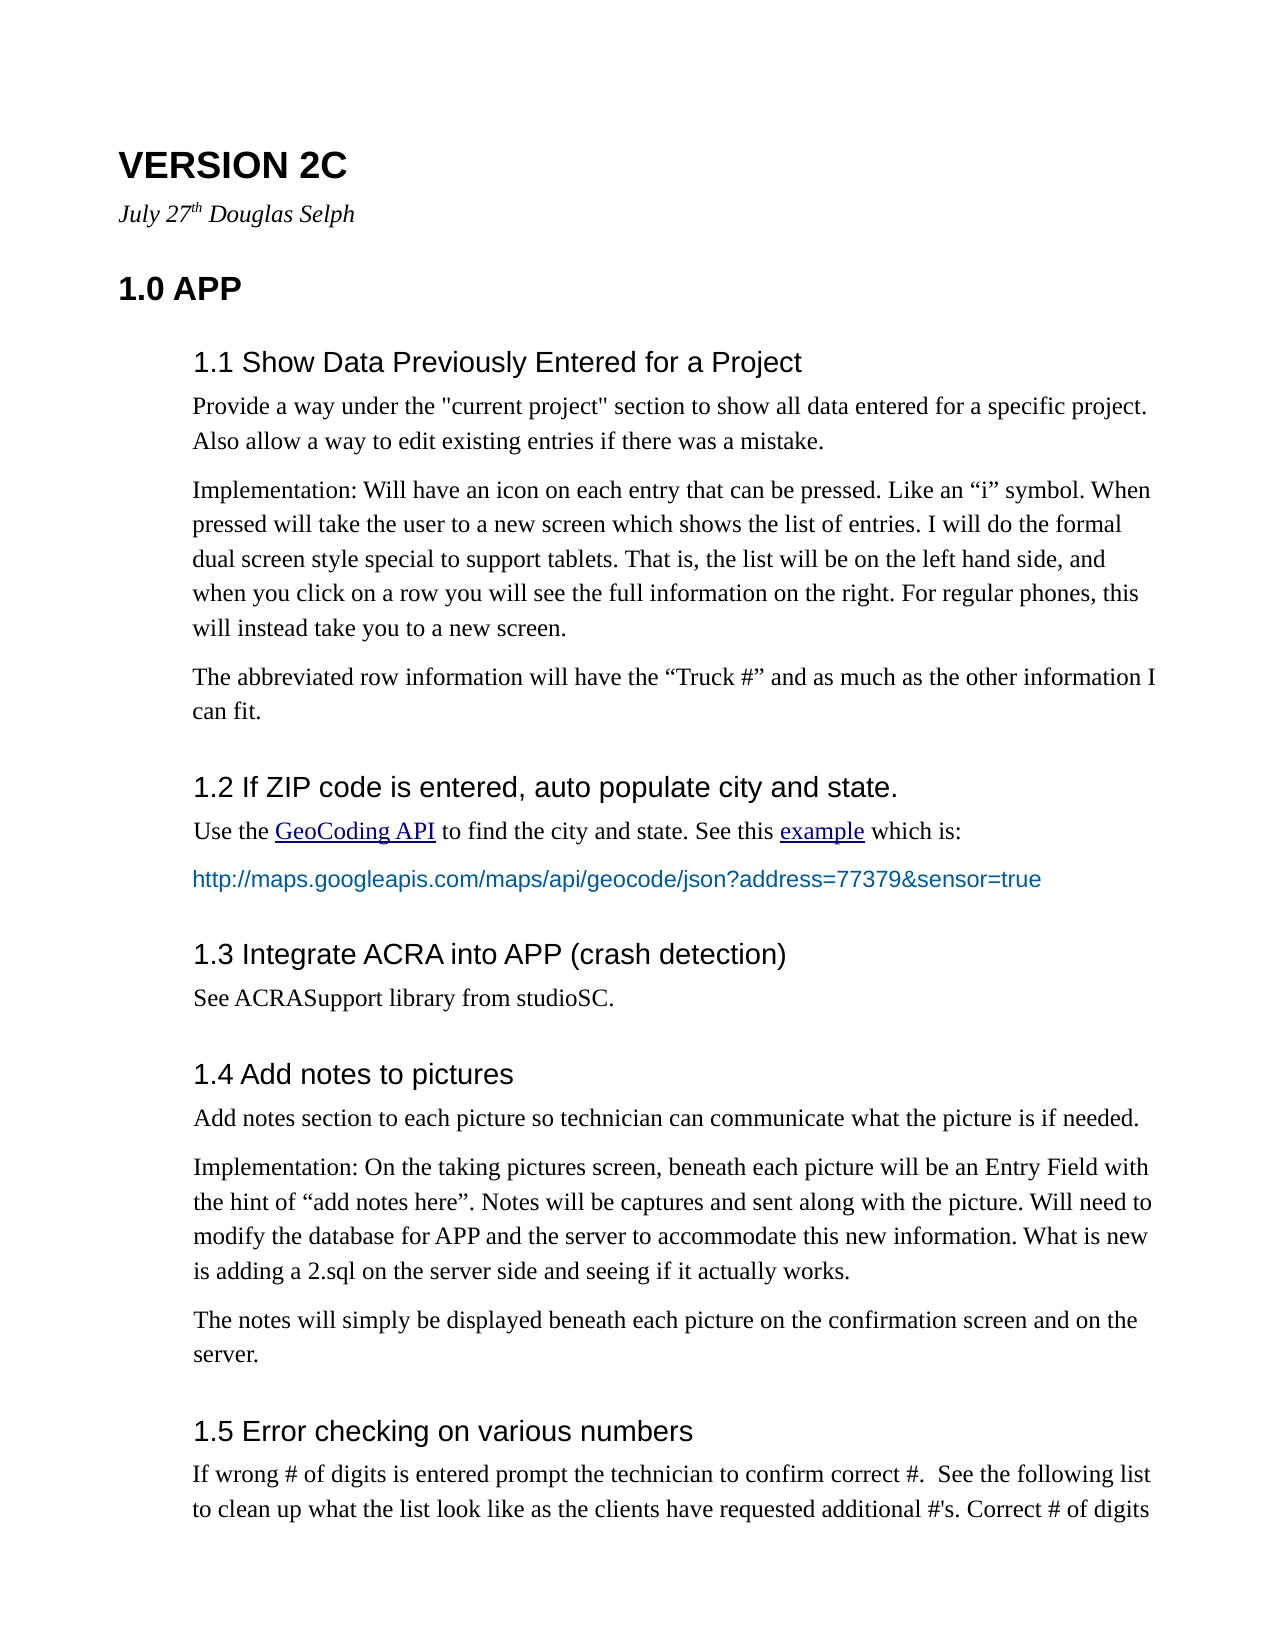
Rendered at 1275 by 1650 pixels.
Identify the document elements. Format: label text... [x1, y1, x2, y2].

text July 27th Douglas Selph [118, 199, 1157, 228]
list Add notes section to each picture so technician can communicate what the picture is if needed. [156, 1103, 1157, 1132]
subtitle 1.0 APP [118, 269, 1157, 308]
text http://maps.googleapis.com/maps/api/geocode/json?address=77379&sensor=true [192, 866, 1157, 892]
subtitle 1.5 Error checking on various numbers [156, 1413, 1157, 1447]
subtitle VERSION 2C [118, 143, 1157, 187]
list See ACRASupport library from studioSC. [156, 983, 1157, 1012]
list Use the GeoCoding API to find the city and state. See this example which is: [156, 816, 1157, 845]
text If wrong # of digits is entered prompt the technician to confirm correct #. See the following list to clean up what the list look like as the clients have requested additional #'s. Correct # of digits [192, 1459, 1157, 1523]
text Provide a way under the "current project" section to show all data entered for a specific project. Also allow a way to edit existing entries if there was a mistake. [192, 391, 1157, 454]
text Implementation: Will have an icon on each entry that can be pressed. Like an “i” symbol. When pressed will take the user to a new screen which shows the list of entries. I will do the formal dual screen style special to support tablets. That is, the list will be on the left hand side, and when you click on a row you will see the full information on the right. For regular phones, this will instead take you to a new screen. [192, 475, 1157, 642]
text The abbreviated row information will have the “Truck #” and as much as the other information I can fit. [192, 662, 1157, 725]
subtitle 1.2 If ZIP code is entered, auto populate city and state. [156, 770, 1157, 804]
list Implementation: On the taking pictures screen, beneath each picture will be an Entry Field with the hint of “add notes here”. Notes will be captures and sent along with the picture. Will need to modify the database for APP and the server to accommodate this new information. What is new is adding a 2.sql on the server side and seeing if it actually works. [156, 1152, 1157, 1285]
subtitle 1.3 Integrate ACRA into APP (crash detection) [156, 937, 1157, 971]
list The notes will simply be displayed beneath each picture on the confirmation screen and on the server. [156, 1305, 1157, 1368]
subtitle 1.4 Add notes to pictures [156, 1057, 1157, 1091]
subtitle 1.1 Show Data Previously Entered for a Project [156, 345, 1157, 379]
